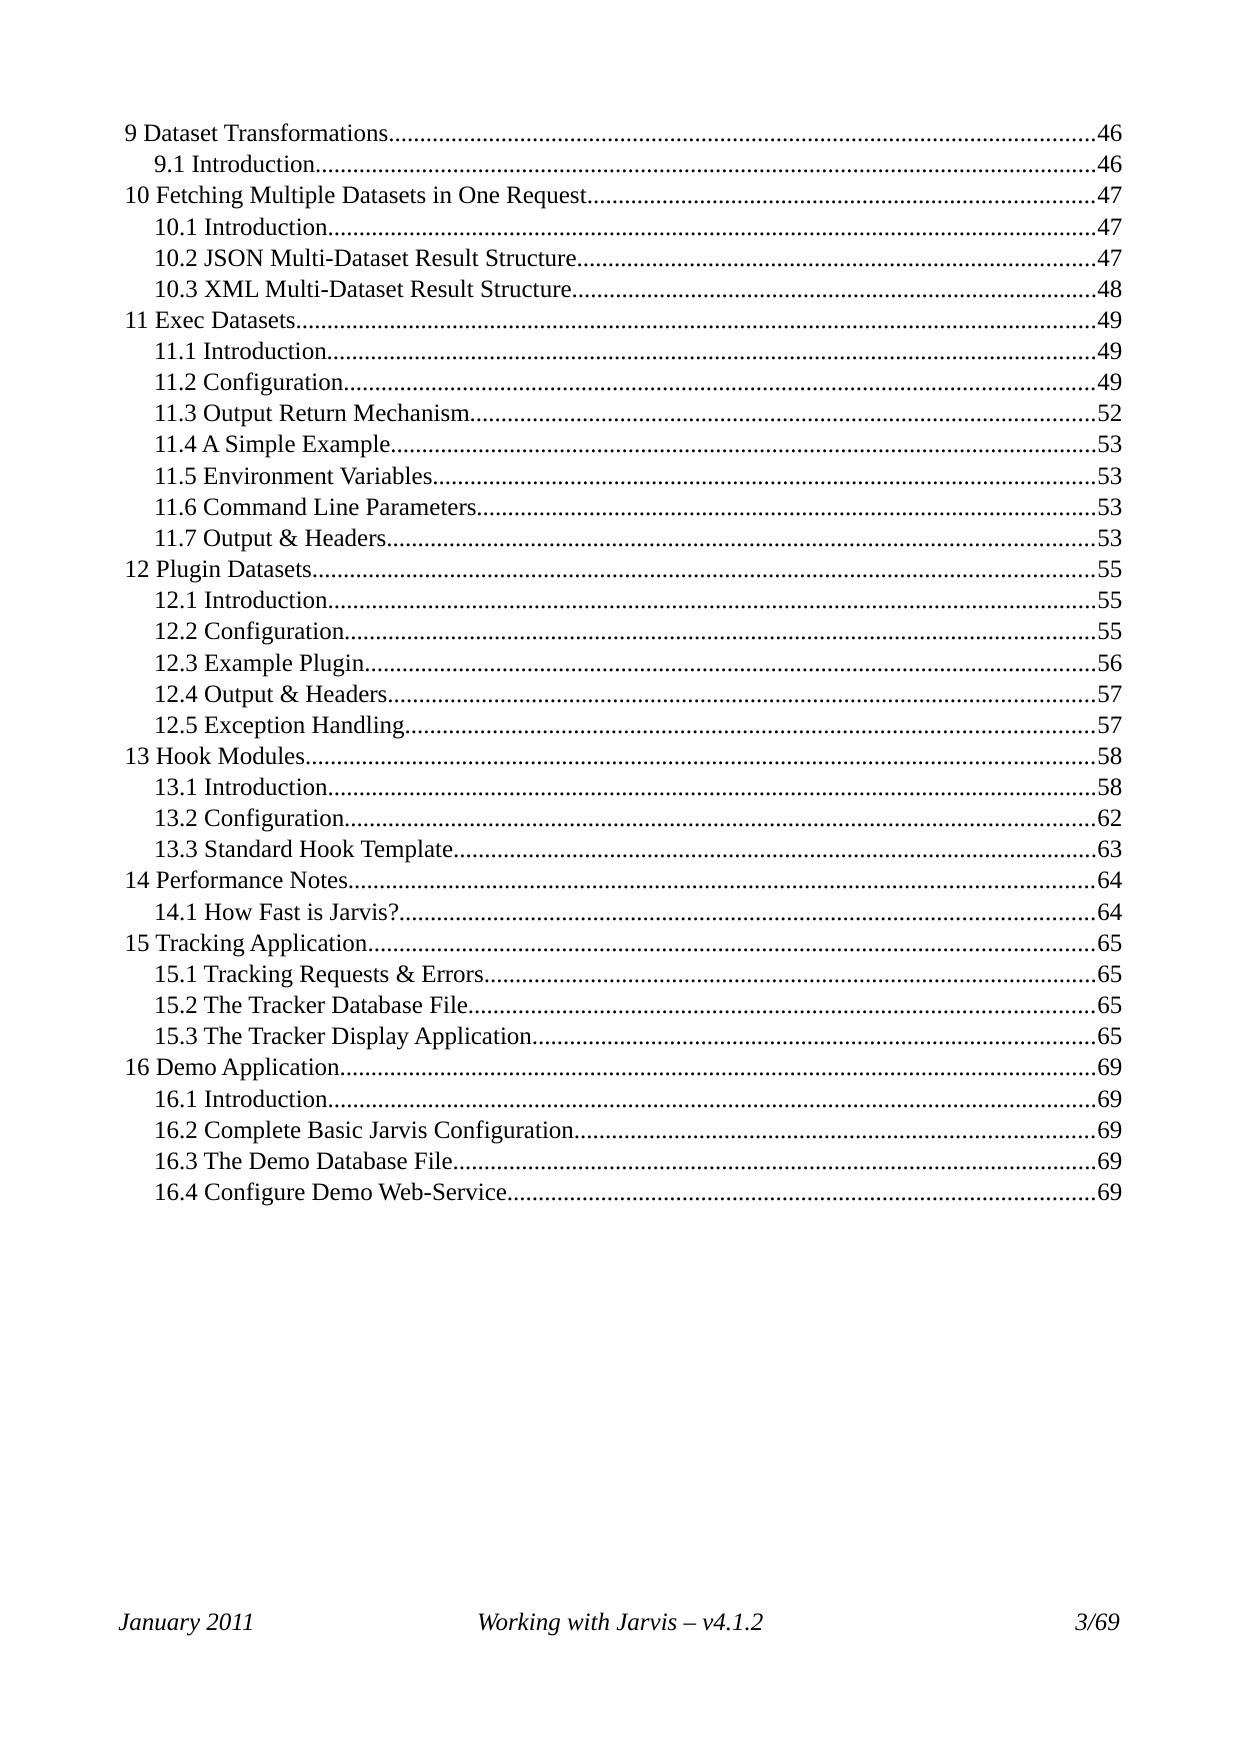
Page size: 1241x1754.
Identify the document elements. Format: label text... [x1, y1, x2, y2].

text 11.7 Output & Headers 53 [148, 523, 1122, 552]
text 11 Exec Datasets 49 [118, 305, 1122, 334]
text 16.3 The Demo Database File 69 [148, 1146, 1122, 1175]
text 16.1 Introduction 69 [148, 1084, 1122, 1112]
text 13 Hook Modules 58 [118, 741, 1122, 770]
text 10.1 Introduction 47 [148, 212, 1122, 240]
text 11.6 Command Line Parameters 53 [148, 492, 1122, 521]
text 13.1 Introduction 58 [148, 772, 1122, 801]
text 10.3 XML Multi-Dataset Result Structure 48 [148, 274, 1122, 303]
text 9.1 Introduction 46 [148, 149, 1122, 178]
text 15.1 Tracking Requests & Errors 65 [148, 959, 1122, 988]
text 11.3 Output Return Mechanism 52 [148, 398, 1122, 427]
text 16 Demo Application 69 [118, 1052, 1122, 1081]
text 14.1 How Fast is Jarvis? 64 [148, 897, 1122, 926]
text 12.5 Exception Handling 57 [148, 710, 1122, 739]
text 11.4 A Simple Example 53 [148, 429, 1122, 458]
text 12.3 Example Plugin 56 [148, 648, 1122, 676]
text 13.2 Configuration 62 [148, 803, 1122, 832]
text 15.2 The Tracker Database File 65 [148, 990, 1122, 1019]
text 12.1 Introduction 55 [148, 585, 1122, 614]
text 15.3 The Tracker Display Application 65 [148, 1021, 1122, 1050]
text 12.2 Configuration 55 [148, 616, 1122, 645]
text 9 Dataset Transformations 46 [118, 118, 1122, 147]
text 12.4 Output & Headers 57 [148, 679, 1122, 707]
text 13.3 Standard Hook Template 63 [148, 834, 1122, 863]
text 10 Fetching Multiple Datasets in One Request 47 [118, 180, 1122, 209]
text 11.5 Environment Variables 53 [148, 461, 1122, 489]
text 11.1 Introduction 49 [148, 336, 1122, 365]
text 11.2 Configuration 49 [148, 367, 1122, 396]
text 12 Plugin Datasets 55 [118, 554, 1122, 583]
text 15 Tracking Application 65 [118, 928, 1122, 957]
text 16.4 Configure Demo Web-Service 69 [148, 1177, 1122, 1206]
text 16.2 Complete Basic Jarvis Configuration 69 [148, 1115, 1122, 1143]
text 10.2 JSON Multi-Dataset Result Structure 47 [148, 243, 1122, 271]
text 14 Performance Notes 64 [118, 866, 1122, 894]
